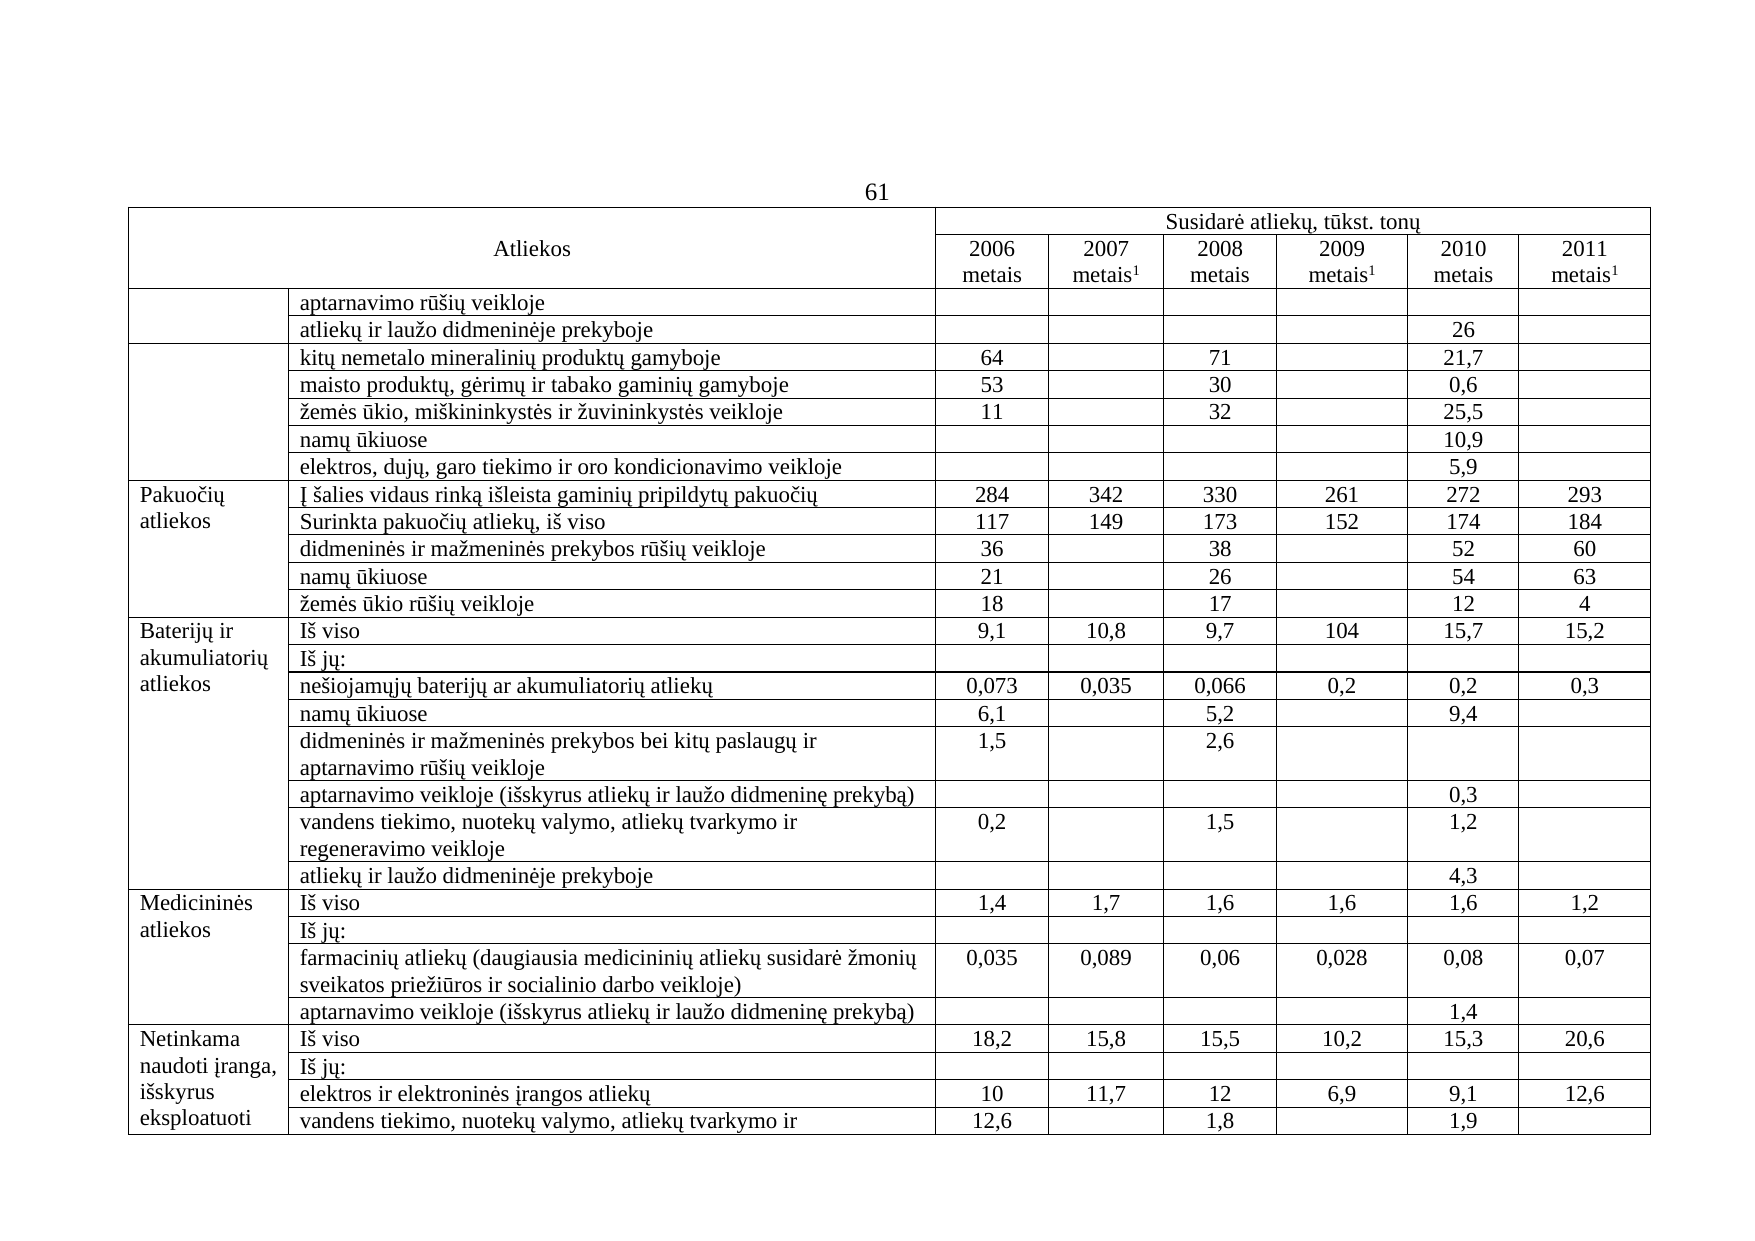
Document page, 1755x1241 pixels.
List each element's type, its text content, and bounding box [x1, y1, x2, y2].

table_cell 71 [1164, 344, 1276, 370]
table_cell [1519, 371, 1650, 397]
table_cell [1519, 316, 1650, 343]
table_cell [1277, 1053, 1407, 1079]
table_cell 15,2 [1519, 618, 1650, 644]
table_cell 1,5 [936, 727, 1048, 780]
table_cell [936, 289, 1048, 315]
table_cell [1277, 399, 1407, 425]
table_cell namų ūkiuose [289, 563, 935, 589]
table_cell 284 [936, 481, 1048, 507]
table_cell 1,2 [1408, 808, 1518, 861]
table_cell 12 [1164, 1080, 1276, 1107]
table_cell [1049, 998, 1163, 1024]
table_cell [1408, 645, 1518, 671]
table_cell [1519, 781, 1650, 807]
table_cell vandens tiekimo, nuotekų valymo, atliekų tvarkymo ir regeneravimo veikloje [289, 808, 935, 861]
table_cell 10,8 [1049, 618, 1163, 644]
table_cell 1,6 [1164, 890, 1276, 916]
table_cell Iš jų: [289, 1053, 935, 1079]
table_cell 0,073 [936, 673, 1048, 699]
table_cell [1049, 399, 1163, 425]
table_cell 117 [936, 508, 1048, 534]
table_cell 0,3 [1408, 781, 1518, 807]
table_cell 25,5 [1408, 399, 1518, 425]
table_cell 15,8 [1049, 1025, 1163, 1052]
table_cell 52 [1408, 535, 1518, 562]
table_cell 0,08 [1408, 944, 1518, 997]
table_cell Į šalies vidaus rinką išleista gaminių pripildytų pakuočių [289, 481, 935, 507]
table_cell [1277, 727, 1407, 780]
table_cell 2011 metais1 [1519, 235, 1650, 288]
table_cell aptarnavimo veikloje (išskyrus atliekų ir laužo didmeninę prekybą) [289, 998, 935, 1024]
table_cell 2007 metais1 [1049, 235, 1163, 288]
table_cell [1277, 862, 1407, 888]
table_cell [1049, 289, 1163, 315]
table_cell 104 [1277, 618, 1407, 644]
table_cell [936, 645, 1048, 671]
table_cell [129, 344, 288, 479]
table_cell 21,7 [1408, 344, 1518, 370]
table_cell 36 [936, 535, 1048, 562]
table_cell [1164, 426, 1276, 452]
table_cell 1,8 [1164, 1108, 1276, 1134]
table_cell 293 [1519, 481, 1650, 507]
table_cell 17 [1164, 590, 1276, 617]
table_cell [1277, 590, 1407, 617]
table_cell 60 [1519, 535, 1650, 562]
table_cell [1277, 563, 1407, 589]
table_cell [1164, 917, 1276, 943]
table_cell [1164, 645, 1276, 671]
table_cell Medicininės atliekos [129, 890, 288, 1024]
table_cell [1049, 1053, 1163, 1079]
table_cell 1,4 [936, 890, 1048, 916]
table_cell 2008 metais [1164, 235, 1276, 288]
table_cell [1049, 316, 1163, 343]
table_cell Netinkama naudoti įranga, išskyrus eksploatuoti [129, 1025, 288, 1134]
table_cell aptarnavimo rūšių veikloje [289, 289, 935, 315]
table_cell [1277, 1108, 1407, 1134]
table_cell Iš viso [289, 1025, 935, 1052]
table_cell [1519, 399, 1650, 425]
table_cell [1519, 727, 1650, 780]
table_cell [1408, 727, 1518, 780]
table_cell 0,3 [1519, 673, 1650, 699]
table_cell [1519, 645, 1650, 671]
table_cell [936, 998, 1048, 1024]
table_cell 11 [936, 399, 1048, 425]
table_cell 1,4 [1408, 998, 1518, 1024]
table_cell [1277, 917, 1407, 943]
table_cell 54 [1408, 563, 1518, 589]
table_cell 1,5 [1164, 808, 1276, 861]
table_cell didmeninės ir mažmeninės prekybos rūšių veikloje [289, 535, 935, 562]
table_cell 10,9 [1408, 426, 1518, 452]
table_cell 149 [1049, 508, 1163, 534]
table_cell 32 [1164, 399, 1276, 425]
table_cell 0,06 [1164, 944, 1276, 997]
table_cell [1519, 453, 1650, 479]
table_cell elektros ir elektroninės įrangos atliekų [289, 1080, 935, 1107]
table_cell Iš jų: [289, 645, 935, 671]
table_cell [1519, 917, 1650, 943]
table_cell 26 [1164, 563, 1276, 589]
table_cell [1049, 426, 1163, 452]
table_cell [1164, 781, 1276, 807]
table_cell 5,2 [1164, 700, 1276, 726]
table_cell aptarnavimo veikloje (išskyrus atliekų ir laužo didmeninę prekybą) [289, 781, 935, 807]
table_cell farmacinių atliekų (daugiausia medicininių atliekų susidarė žmonių sveikatos priežiūros ir socialinio darbo veikloje) [289, 944, 935, 997]
table_cell 2,6 [1164, 727, 1276, 780]
table_cell [1519, 700, 1650, 726]
table_cell 0,066 [1164, 673, 1276, 699]
table_cell [1049, 862, 1163, 888]
table_cell [1519, 344, 1650, 370]
table_cell 12,6 [1519, 1080, 1650, 1107]
table_cell [936, 316, 1048, 343]
table_cell [1164, 316, 1276, 343]
table_cell [1164, 998, 1276, 1024]
table_cell 30 [1164, 371, 1276, 397]
table_cell [1277, 645, 1407, 671]
table_cell [1049, 453, 1163, 479]
table_cell žemės ūkio rūšių veikloje [289, 590, 935, 617]
table_cell atliekų ir laužo didmeninėje prekyboje [289, 316, 935, 343]
table_cell 11,7 [1049, 1080, 1163, 1107]
table_cell [1049, 1108, 1163, 1134]
table_cell vandens tiekimo, nuotekų valymo, atliekų tvarkymo ir [289, 1108, 935, 1134]
table_cell [1519, 998, 1650, 1024]
table_cell 5,9 [1408, 453, 1518, 479]
table_cell 152 [1277, 508, 1407, 534]
table_cell 12,6 [936, 1108, 1048, 1134]
table_cell [1519, 862, 1650, 888]
table_cell [1277, 535, 1407, 562]
table_cell 26 [1408, 316, 1518, 343]
table_cell 6,9 [1277, 1080, 1407, 1107]
table_cell 0,089 [1049, 944, 1163, 997]
table_cell 9,4 [1408, 700, 1518, 726]
table_cell [936, 862, 1048, 888]
table_cell [1164, 1053, 1276, 1079]
table_cell [1049, 700, 1163, 726]
table_cell [1277, 426, 1407, 452]
table_cell 1,6 [1277, 890, 1407, 916]
table_cell nešiojamųjų baterijų ar akumuliatorių atliekų [289, 673, 935, 699]
table_cell [1519, 808, 1650, 861]
table_cell [1049, 645, 1163, 671]
table_cell 1,7 [1049, 890, 1163, 916]
table_cell 0,2 [936, 808, 1048, 861]
table_cell Pakuočių atliekos [129, 481, 288, 617]
table_cell 173 [1164, 508, 1276, 534]
table_header Susidarė atliekų, tūkst. tonų [936, 208, 1650, 234]
table_cell [1277, 371, 1407, 397]
table_cell 20,6 [1519, 1025, 1650, 1052]
table_cell kitų nemetalo mineralinių produktų gamyboje [289, 344, 935, 370]
table_cell [1049, 727, 1163, 780]
table_cell Iš viso [289, 890, 935, 916]
table_cell 272 [1408, 481, 1518, 507]
table_header Atliekos [129, 208, 935, 288]
table_cell Iš viso [289, 618, 935, 644]
table_cell namų ūkiuose [289, 426, 935, 452]
table_cell 15,7 [1408, 618, 1518, 644]
table_cell [1164, 862, 1276, 888]
table_cell [1519, 1053, 1650, 1079]
table_cell 0,2 [1277, 673, 1407, 699]
table_cell 6,1 [936, 700, 1048, 726]
table_cell 0,028 [1277, 944, 1407, 997]
table_cell [936, 453, 1048, 479]
table_cell [1408, 289, 1518, 315]
table_cell [1049, 535, 1163, 562]
table_cell 330 [1164, 481, 1276, 507]
table_cell maisto produktų, gėrimų ir tabako gaminių gamyboje [289, 371, 935, 397]
table_cell [1519, 1108, 1650, 1134]
table_cell [1049, 917, 1163, 943]
table_cell 63 [1519, 563, 1650, 589]
table_cell 9,7 [1164, 618, 1276, 644]
table_cell 18,2 [936, 1025, 1048, 1052]
table_cell 4 [1519, 590, 1650, 617]
table_cell [1049, 563, 1163, 589]
table_cell [129, 289, 288, 343]
table_cell 0,035 [1049, 673, 1163, 699]
table_cell 1,9 [1408, 1108, 1518, 1134]
table_cell žemės ūkio, miškininkystės ir žuvininkystės veikloje [289, 399, 935, 425]
table_cell [1277, 344, 1407, 370]
table_cell 64 [936, 344, 1048, 370]
table_cell 9,1 [1408, 1080, 1518, 1107]
table_cell [1164, 453, 1276, 479]
table_cell [1049, 781, 1163, 807]
table_cell Surinkta pakuočių atliekų, iš viso [289, 508, 935, 534]
table_cell [1049, 590, 1163, 617]
table_cell [936, 1053, 1048, 1079]
table_cell 12 [1408, 590, 1518, 617]
table_cell 0,035 [936, 944, 1048, 997]
table_cell 9,1 [936, 618, 1048, 644]
table_cell 0,2 [1408, 673, 1518, 699]
table_cell 0,6 [1408, 371, 1518, 397]
table_cell 38 [1164, 535, 1276, 562]
table_cell 15,3 [1408, 1025, 1518, 1052]
table_cell 53 [936, 371, 1048, 397]
table_cell 10 [936, 1080, 1048, 1107]
table_cell 10,2 [1277, 1025, 1407, 1052]
table_cell 1,2 [1519, 890, 1650, 916]
table_cell 2010 metais [1408, 235, 1518, 288]
table_cell 18 [936, 590, 1048, 617]
table_cell atliekų ir laužo didmeninėje prekyboje [289, 862, 935, 888]
table_cell didmeninės ir mažmeninės prekybos bei kitų paslaugų ir aptarnavimo rūšių veikloje [289, 727, 935, 780]
table_cell 2009 metais1 [1277, 235, 1407, 288]
table_cell 15,5 [1164, 1025, 1276, 1052]
table_cell [1277, 453, 1407, 479]
table_cell [1049, 808, 1163, 861]
table_cell [1277, 316, 1407, 343]
table_cell 1,6 [1408, 890, 1518, 916]
table_cell [1049, 344, 1163, 370]
table_cell namų ūkiuose [289, 700, 935, 726]
table_cell [1164, 289, 1276, 315]
table_cell 4,3 [1408, 862, 1518, 888]
table_cell [1277, 781, 1407, 807]
table_cell 2006 metais [936, 235, 1048, 288]
table_cell [936, 781, 1048, 807]
table_cell Iš jų: [289, 917, 935, 943]
table_cell [1277, 808, 1407, 861]
table_cell 21 [936, 563, 1048, 589]
table_cell [1277, 998, 1407, 1024]
table_cell [936, 917, 1048, 943]
table_cell [1408, 917, 1518, 943]
table_cell 174 [1408, 508, 1518, 534]
table_cell [1519, 289, 1650, 315]
table_cell 184 [1519, 508, 1650, 534]
table_cell 342 [1049, 481, 1163, 507]
table_cell [1519, 426, 1650, 452]
table_cell 0,07 [1519, 944, 1650, 997]
table_cell elektros, dujų, garo tiekimo ir oro kondicionavimo veikloje [289, 453, 935, 479]
table_cell [1277, 700, 1407, 726]
table_cell 261 [1277, 481, 1407, 507]
table_cell [1049, 371, 1163, 397]
table_cell [1408, 1053, 1518, 1079]
table_cell [1277, 289, 1407, 315]
table_cell Baterijų ir akumuliatorių atliekos [129, 618, 288, 888]
table_cell [936, 426, 1048, 452]
